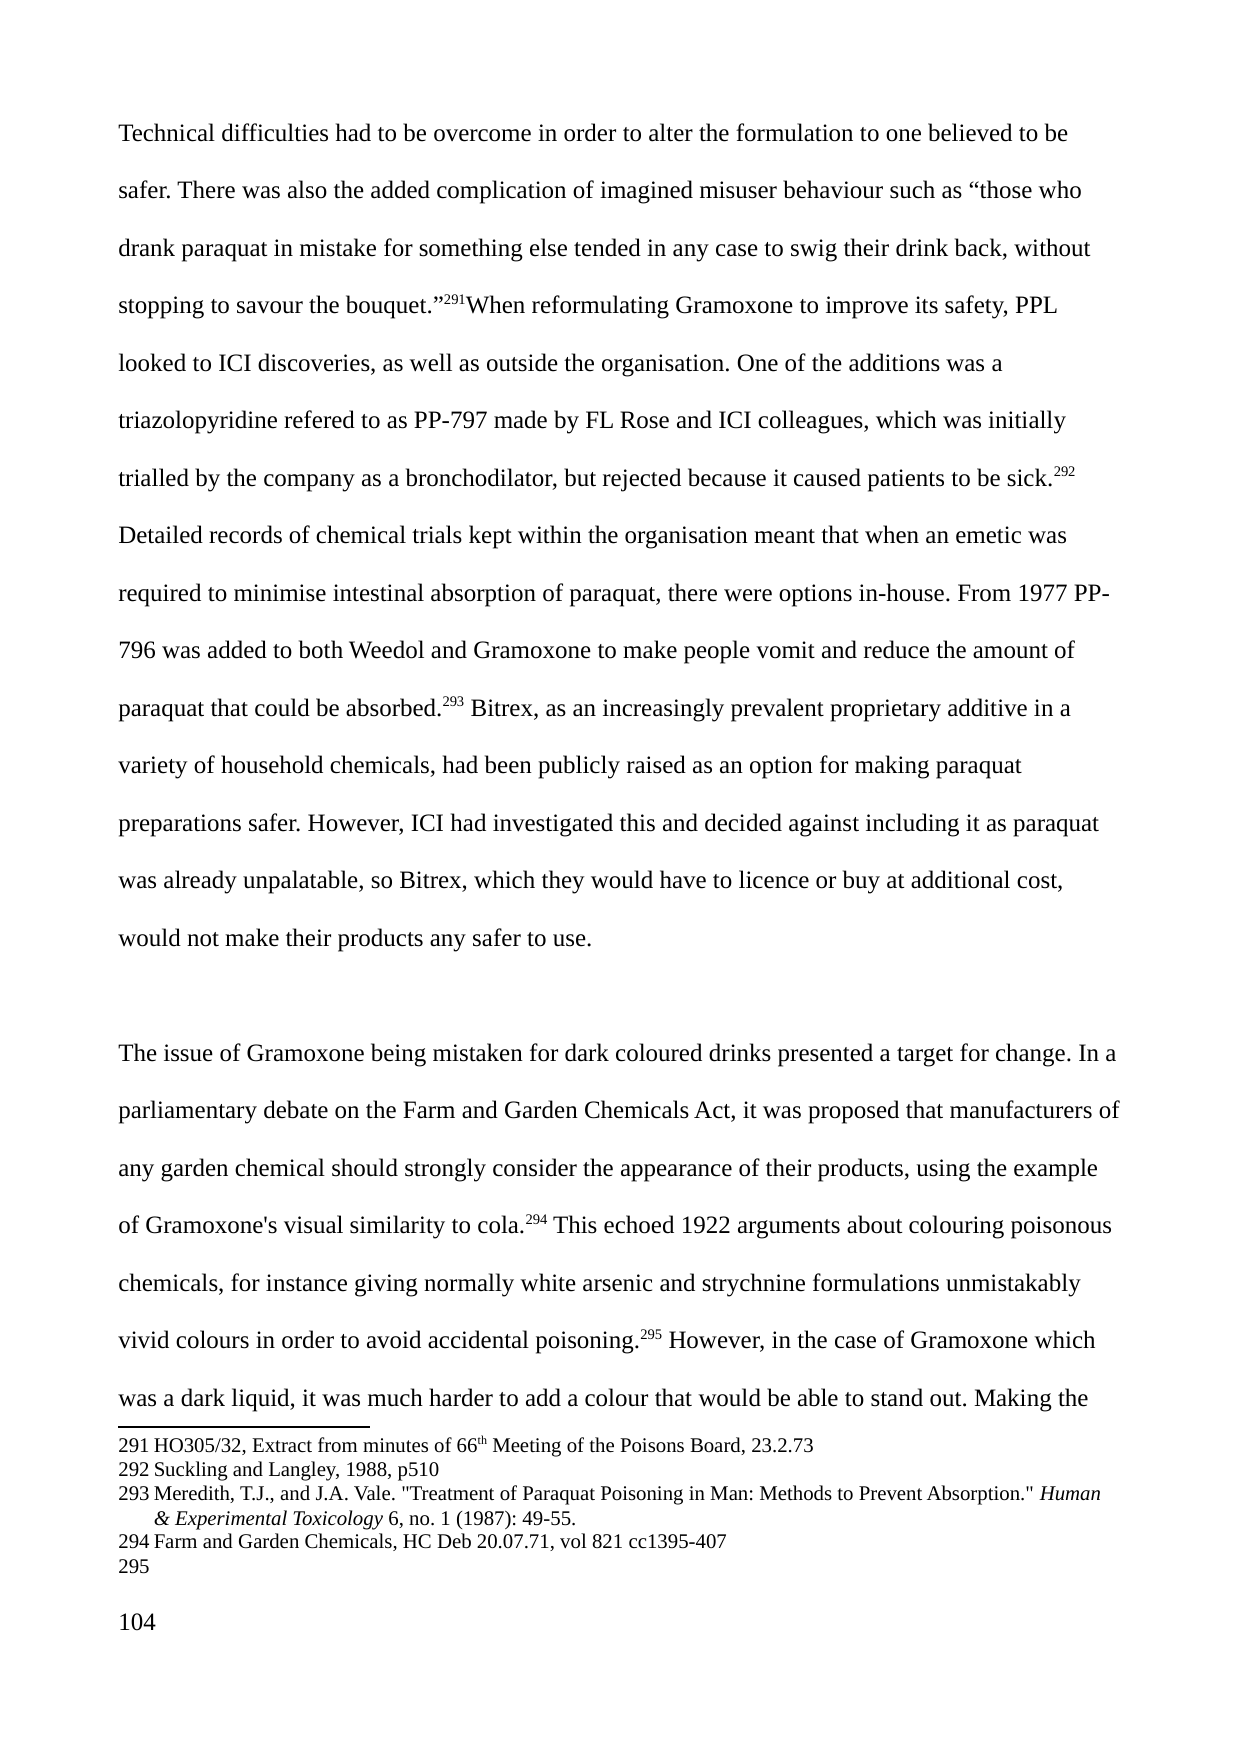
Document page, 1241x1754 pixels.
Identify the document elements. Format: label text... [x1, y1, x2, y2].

text Suckling and Langley, 1988, p510 [118, 1457, 1122, 1481]
text Technical difficulties had to be overcome in order to alter the formulation to one believed to be safer. There was also the added complication of imagined misuser behaviour such as “those who drank paraquat in mistake for something else tended in any case to swig their drink back, without stopping to savour the bouquet.”When reformulating Gramoxone to improve its safety, PPL looked to ICI discoveries, as well as outside the organisation. One of the additions was a triazolopyridine refered to as PP-797 made by FL Rose and ICI colleagues, which was initially trialled by the company as a bronchodilator, but rejected because it caused patients to be sick. Detailed records of chemical trials kept within the organisation meant that when an emetic was required to minimise intestinal absorption of paraquat, there were options in-house. From 1977 PP-796 was added to both Weedol and Gramoxone to make people vomit and reduce the amount of paraquat that could be absorbed. Bitrex, as an increasingly prevalent proprietary additive in a variety of household chemicals, had been publicly raised as an option for making paraquat preparations safer. However, ICI had investigated this and decided against including it as paraquat was already unpalatable, so Bitrex, which they would have to licence or buy at additional cost, would not make their products any safer to use. [118, 118, 1122, 952]
text The issue of Gramoxone being mistaken for dark coloured drinks presented a target for change. In a parliamentary debate on the Farm and Garden Chemicals Act, it was proposed that manufacturers of any garden chemical should strongly consider the appearance of their products, using the example of Gramoxone's visual similarity to cola. This echoed 1922 arguments about colouring poisonous chemicals, for instance giving normally white arsenic and strychnine formulations unmistakably vivid colours in order to avoid accidental poisoning. However, in the case of Gramoxone which was a dark liquid, it was much harder to add a colour that would be able to stand out. Making the [118, 1038, 1122, 1412]
text Farm and Garden Chemicals, HC Deb 20.07.71, vol 821 cc1395-407 [118, 1529, 1122, 1553]
text Meredith, T.J., and J.A. Vale. "Treatment of Paraquat Poisoning in Man: Methods to Prevent Absorption." Human & Experimental Toxicology 6, no. 1 (1987): 49-55. [118, 1481, 1122, 1529]
text HO305/32, Extract from minutes of 66th Meeting of the Poisons Board, 23.2.73 [118, 1433, 1122, 1457]
